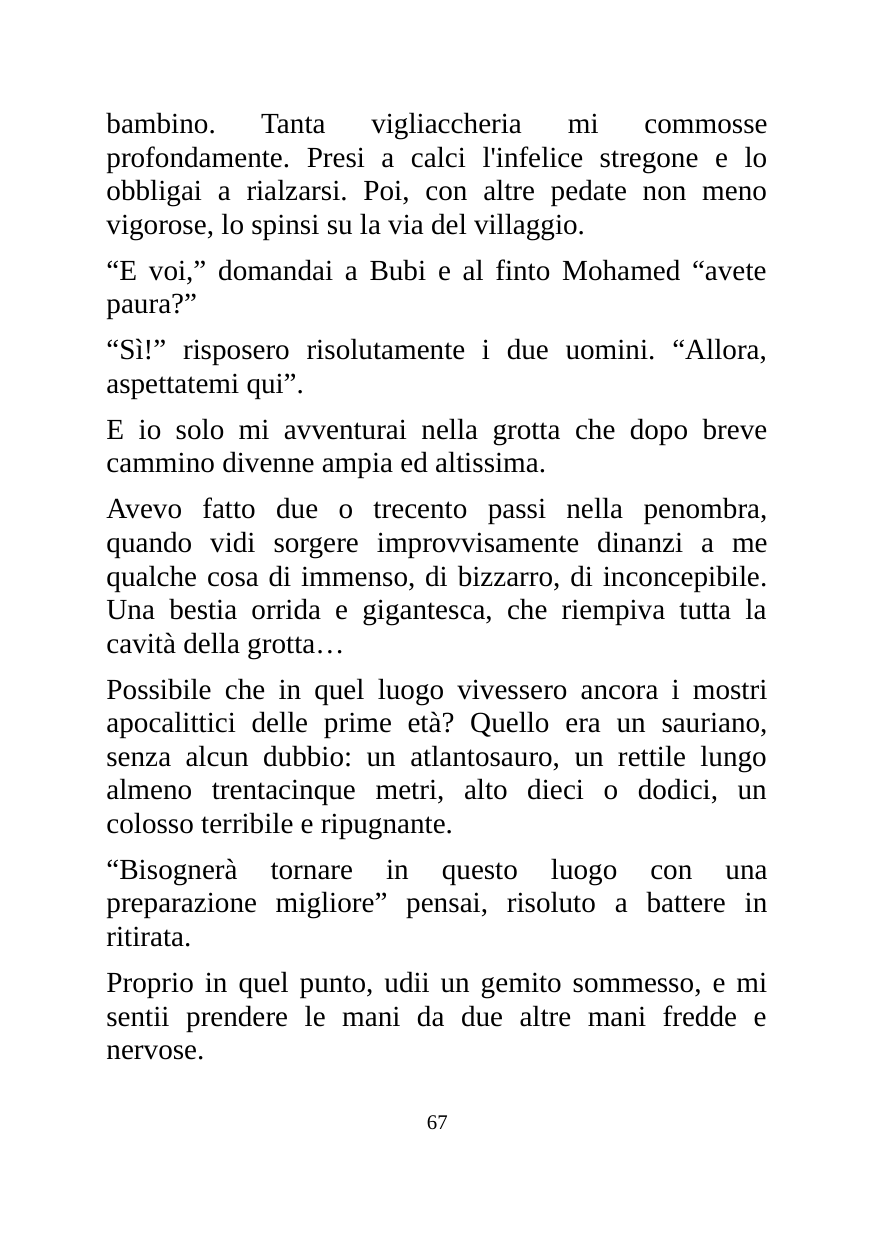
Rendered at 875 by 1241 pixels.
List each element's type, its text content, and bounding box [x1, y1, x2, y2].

text “E voi,” domandai a Bubi e al finto Mohamed “avete paura?” [106, 253, 768, 320]
text “Bisognerà tornare in questo luogo con una preparazione migliore” pensai, risoluto a battere in ritirata. [106, 852, 768, 953]
text Avevo fatto due o trecento passi nella penombra, quando vidi sorgere improvvisamente dinanzi a me qualche cosa di immenso, di bizzarro, di inconcepibile. Una bestia orrida e gigantesca, che riempiva tutta la cavità della grotta… [106, 492, 768, 659]
text E io solo mi avventurai nella grotta che dopo breve cammino divenne ampia ed altissima. [106, 412, 768, 479]
text bambino. Tanta vigliaccheria mi commosse profondamente. Presi a calci l'infelice stregone e lo obbligai a rialzarsi. Poi, con altre pedate non meno vigorose, lo spinsi su la via del villaggio. [106, 106, 768, 240]
text “Sì!” risposero risolutamente i due uomini. “Allora, aspettatemi qui”. [106, 332, 768, 399]
text Proprio in quel punto, udii un gemito sommesso, e mi sentii prendere le mani da due altre mani fredde e nervose. [106, 965, 768, 1066]
text Possibile che in quel luogo vivessero ancora i mostri apocalittici delle prime età? Quello era un sauriano, senza alcun dubbio: un atlantosauro, un rettile lungo almeno trentacinque metri, alto dieci o dodici, un colosso terribile e ripugnante. [106, 672, 768, 839]
